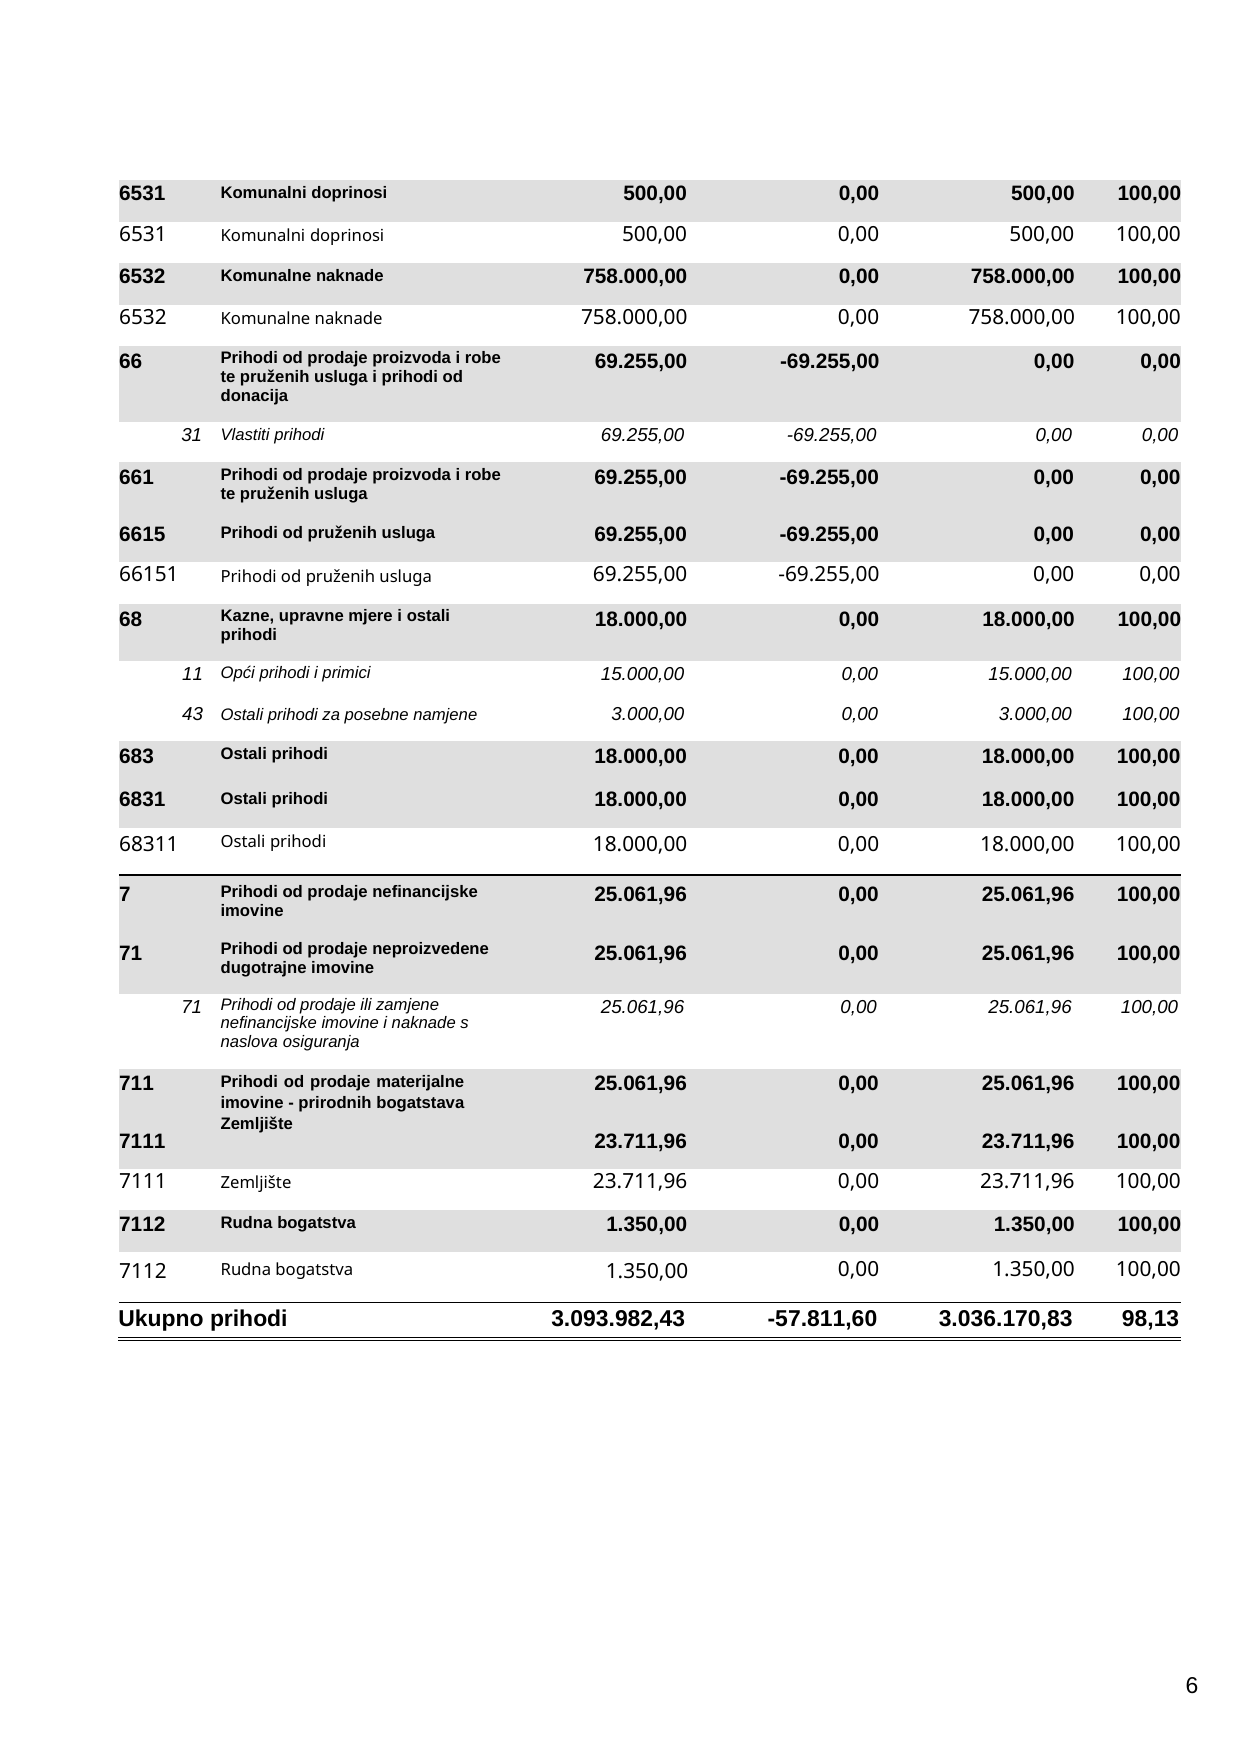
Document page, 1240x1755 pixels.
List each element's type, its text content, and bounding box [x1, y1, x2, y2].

table_cell 758.000,00 [924, 305, 1095, 346]
table_cell 100,00 [1095, 222, 1181, 263]
table_cell 69.255,00 [542, 422, 733, 462]
table_cell -69.255,00 [733, 563, 924, 604]
table_cell 100,00 [1095, 604, 1181, 661]
table_cell 0,00 0,00 [733, 741, 924, 828]
table_cell Opći prihodi i primici Ostali prihodi za posebne namjene [211, 661, 542, 741]
table_cell 0,00 [733, 1210, 924, 1252]
table_header 500,00 [924, 180, 1095, 222]
table_cell 0,00 0,00 [733, 1069, 924, 1169]
table_cell [179, 305, 211, 346]
table_cell [119, 422, 179, 462]
table_cell 18.000,00 [924, 828, 1095, 874]
table_cell 25.061,96 23.711,96 [924, 1069, 1095, 1169]
table_cell [179, 828, 211, 874]
table_cell 0,00 [733, 222, 924, 263]
table_cell 7112 Rudna bogatstva 1.350,00 [119, 1253, 733, 1301]
table_cell 100,00 100,00 [1095, 876, 1181, 994]
table_cell 66151 [119, 563, 179, 604]
table_cell Rudna bogatstva [211, 1210, 542, 1252]
table_cell Prihodi od prodaje proizvoda i robe te pruženih usluga i prihodi od donacija [211, 346, 542, 422]
table_cell 7111 [119, 1169, 179, 1210]
table_cell [179, 604, 211, 661]
table_cell 0,00 [733, 604, 924, 661]
table_cell 0,00 [733, 305, 924, 346]
table_cell Zemljište [211, 1169, 542, 1210]
table_cell 100,00 100,00 [1095, 1069, 1181, 1169]
table_cell 25.061,96 23.711,96 [542, 1069, 733, 1169]
table_cell 69.255,00 [542, 563, 733, 604]
table_cell 0,00 [924, 346, 1095, 422]
table_cell Komunalne naknade [211, 305, 542, 346]
table_header 6531 [119, 180, 179, 222]
table_cell 25.061,96 [924, 994, 1095, 1068]
table_cell Ostali prihodi [211, 828, 542, 874]
table_cell Kazne, upravne mjere i ostali prihodi [211, 604, 542, 661]
table_cell Prihodi od pruženih usluga [211, 563, 542, 604]
table_cell 6531 [119, 222, 179, 263]
table_cell 6532 [119, 263, 179, 305]
table_cell 6532 [119, 305, 179, 346]
table_cell 100,00 [1095, 1169, 1181, 1210]
table_cell Prihodi od prodaje materijalne imovine - prirodnih bogatstava Zemljište [211, 1069, 542, 1169]
table_cell 0,00 0,00 [733, 876, 924, 994]
table_cell 758.000,00 [924, 263, 1095, 305]
table_cell 100,00 [1095, 263, 1181, 305]
table_header 0,00 [733, 180, 924, 222]
table_cell 25.061,96 25.061,96 [542, 876, 733, 994]
table_cell 0,00 [733, 994, 924, 1068]
table_cell 1.350,00 [542, 1210, 733, 1252]
table_header 100,00 [1095, 180, 1181, 222]
table_cell 500,00 [542, 222, 733, 263]
table_cell 18.000,00 18.000,00 [924, 741, 1095, 828]
table_cell Komunalni doprinosi [211, 222, 542, 263]
table_cell Komunalne naknade [211, 263, 542, 305]
table_cell 0,00 [733, 1169, 924, 1210]
table_header 500,00 [542, 180, 733, 222]
text Ukupno prihodi 3.093.982,43 -57.811,60 3.036.170,83 98,13 [118, 1305, 1198, 1332]
table_cell -69.255,00 [733, 346, 924, 422]
table_cell [179, 876, 211, 994]
table_cell 100,00 [1095, 828, 1181, 874]
table_cell Ostali prihodi Ostali prihodi [211, 741, 542, 828]
table_cell 0,00 0,00 [733, 661, 924, 741]
table_cell [119, 994, 179, 1068]
table_cell [179, 741, 211, 828]
table_cell 758.000,00 [542, 305, 733, 346]
table_cell 18.000,00 [542, 604, 733, 661]
table_cell 69.255,00 [542, 346, 733, 422]
table_cell [179, 1210, 211, 1252]
table_header Komunalni doprinosi [211, 180, 542, 222]
table_cell 25.061,96 25.061,96 [924, 876, 1095, 994]
table_cell [119, 661, 179, 741]
table_cell 1.350,00 [924, 1253, 1095, 1301]
table_cell [179, 1069, 211, 1169]
table_cell 68 [119, 604, 179, 661]
table_cell 661 6615 [119, 462, 179, 562]
table_cell [179, 563, 211, 604]
table_cell [179, 1169, 211, 1210]
table_cell 100,00 100,00 [1095, 661, 1181, 741]
table_cell 18.000,00 [924, 604, 1095, 661]
table_cell 69.255,00 69.255,00 [542, 462, 733, 562]
table_cell 1.350,00 [924, 1210, 1095, 1252]
table_cell Prihodi od prodaje proizvoda i robe te pruženih usluga Prihodi od pruženih usluga [211, 462, 542, 562]
table_cell Prihodi od prodaje nefinancijske imovine Prihodi od prodaje neproizvedene dugotrajne imovine [211, 876, 542, 994]
table_cell -69.255,00 -69.255,00 [733, 462, 924, 562]
table_cell 18.000,00 [542, 828, 733, 874]
table_cell 15.000,00 3.000,00 [924, 661, 1095, 741]
table_cell 0,00 0,00 [1095, 462, 1181, 562]
table_cell Prihodi od prodaje ili zamjene nefinancijske imovine i naknade s naslova osiguranja [211, 994, 542, 1068]
table_cell 100,00 [1095, 1210, 1181, 1252]
table_cell 683 6831 [119, 741, 179, 828]
table_cell [179, 263, 211, 305]
table_cell 23.711,96 [924, 1169, 1095, 1210]
table_cell 0,00 0,00 [924, 462, 1095, 562]
table_cell 758.000,00 [542, 263, 733, 305]
table_cell 25.061,96 [542, 994, 733, 1068]
table_cell 68311 [119, 828, 179, 874]
table_cell 0,00 [733, 828, 924, 874]
table_cell 100,00 [1095, 994, 1181, 1068]
table_cell 711 7111 [119, 1069, 179, 1169]
table_cell 18.000,00 18.000,00 [542, 741, 733, 828]
table_cell 71 [179, 994, 211, 1068]
table_cell 100,00 [1095, 305, 1181, 346]
table_cell 0,00 [924, 422, 1095, 462]
table_cell Vlastiti prihodi [211, 422, 542, 462]
table_cell [179, 222, 211, 263]
table_header [179, 180, 211, 222]
table_cell 100,00 [1095, 1253, 1181, 1301]
table_cell 7112 [119, 1210, 179, 1252]
table_cell 66 [119, 346, 179, 422]
table_cell 15.000,00 3.000,00 [542, 661, 733, 741]
table_cell 0,00 [1095, 346, 1181, 422]
table_cell 0,00 [1095, 422, 1181, 462]
table_cell 23.711,96 [542, 1169, 733, 1210]
table_cell 100,00 100,00 [1095, 741, 1181, 828]
table_cell 0,00 [1095, 563, 1181, 604]
table_cell 7 71 [119, 876, 179, 994]
table_cell [179, 346, 211, 422]
table_cell 0,00 [733, 1253, 924, 1301]
table_cell [179, 462, 211, 562]
table_cell 500,00 [924, 222, 1095, 263]
table_cell 11 43 [179, 661, 211, 741]
table_cell 0,00 [733, 263, 924, 305]
table_cell 0,00 [924, 563, 1095, 604]
table_cell 31 [179, 422, 211, 462]
table_cell -69.255,00 [733, 422, 924, 462]
